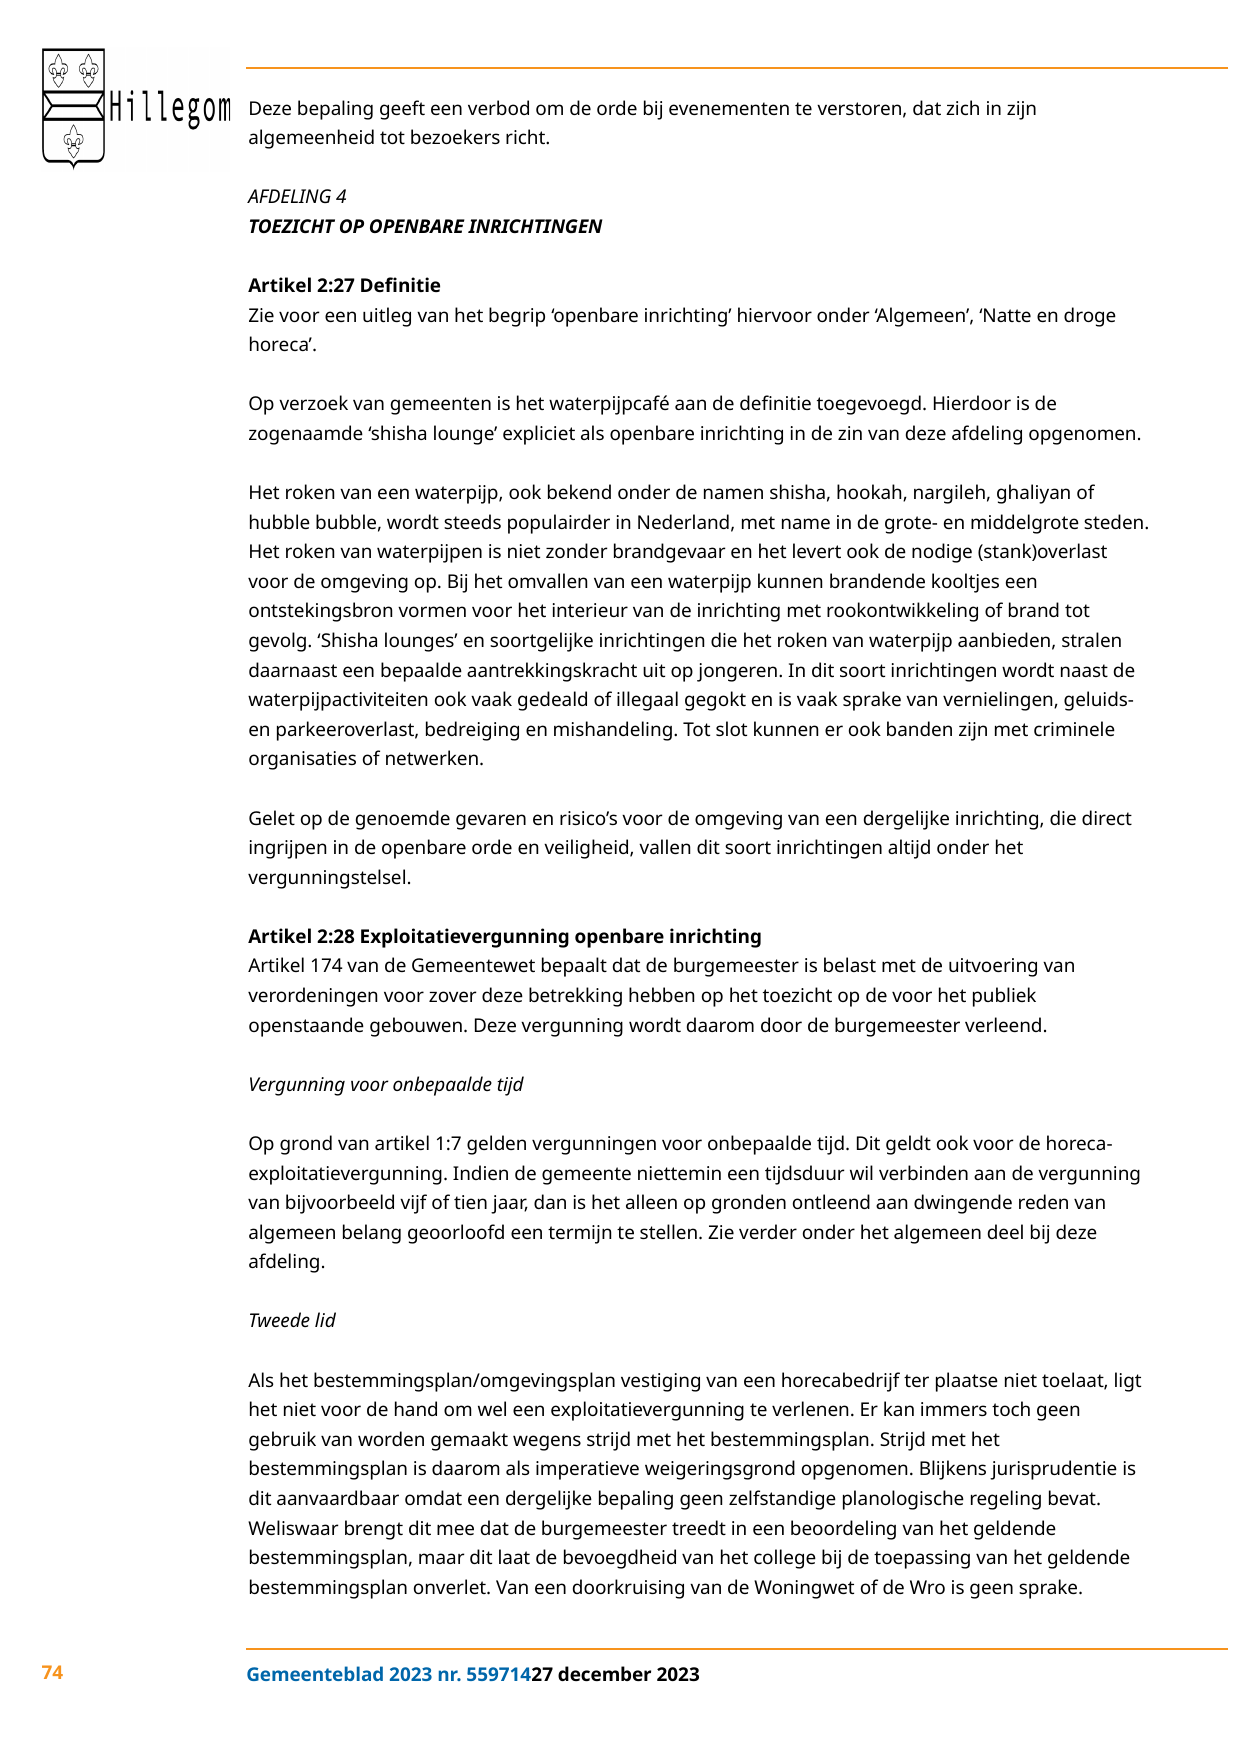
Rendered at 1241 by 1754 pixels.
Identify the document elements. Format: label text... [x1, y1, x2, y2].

text Op verzoek van gemeenten is het waterpijpcafé aan de definitie toegevoegd. Hierdoor is de zogenaamde ‘shisha lounge’ expliciet als openbare inrichting in de zin van deze afdeling opgenomen. [248, 391, 1152, 446]
text Als het bestemmingsplan/omgevingsplan vestiging van een horecabedrijf ter plaatse niet toelaat, ligt het niet voor de hand om wel een exploitatievergunning te verlenen. Er kan immers toch geen gebruik van worden gemaakt wegens strijd met het bestemmingsplan. Strijd met het bestemmingsplan is daarom als imperatieve weigeringsgrond opgenomen. Blijkens jurisprudentie is dit aanvaardbaar omdat een dergelijke bepaling geen zelfstandige planologische regeling bevat. Weliswaar brengt dit mee dat de burgemeester treedt in een beoordeling van het geldende bestemmingsplan, maar dit laat de bevoegdheid van het college bij de toepassing van het geldende bestemmingsplan onverlet. Van een doorkruising van de Woningwet of de Wro is geen sprake. [248, 1367, 1152, 1600]
text AFDELING 4 [248, 183, 1152, 209]
text Het roken van een waterpijp, ook bekend onder de namen shisha, hookah, nargileh, ghaliyan of hubble bubble, wordt steeds populairder in Nederland, met name in de grote- en middelgrote steden. Het roken van waterpijpen is niet zonder brandgevaar en het levert ook de nodige (stank)overlast voor de omgeving op. Bij het omvallen van een waterpijp kunnen brandende kooltjes een ontstekingsbron vormen voor het interieur van de inrichting met rookontwikkeling of brand tot gevolg. ‘Shisha lounges’ en soortgelijke inrichtingen die het roken van waterpijp aanbieden, stralen daarnaast een bepaalde aantrekkingskracht uit op jongeren. In dit soort inrichtingen wordt naast de waterpijpactiviteiten ook vaak gedeald of illegaal gegokt en is vaak sprake van vernielingen, geluids- en parkeeroverlast, bedreiging en mishandeling. Tot slot kunnen er ook banden zijn met criminele organisaties of netwerken. [248, 479, 1152, 771]
text Deze bepaling geeft een verbod om de orde bij evenementen te verstoren, dat zich in zijn algemeenheid tot bezoekers richt. [248, 95, 1152, 150]
text Gelet op de genoemde gevaren en risico’s voor de omgeving van een dergelijke inrichting, die direct ingrijpen in de openbare orde en veiligheid, vallen dit soort inrichtingen altijd onder het vergunningstelsel. [248, 805, 1152, 890]
text Artikel 174 van de Gemeentewet bepaalt dat de burgemeester is belast met de uitvoering van verordeningen voor zover deze betrekking hebben op het toezicht op de voor het publiek openstaande gebouwen. Deze vergunning wordt daarom door de burgemeester verleend. [248, 953, 1152, 1038]
text Zie voor een uitleg van het begrip ‘openbare inrichting’ hiervoor onder ‘Algemeen’, ‘Natte en droge horeca’. [248, 302, 1152, 357]
text Tweede lid [248, 1308, 1152, 1333]
text Op grond van artikel 1:7 gelden vergunningen voor onbepaalde tijd. Dit geldt ook voor de horeca-exploitatievergunning. Indien de gemeente niettemin een tijdsduur wil verbinden aan de vergunning van bijvoorbeeld vijf of tien jaar, dan is het alleen op gronden ontleend aan dwingende reden van algemeen belang geoorloofd een termijn te stellen. Zie verder onder het algemeen deel bij deze afdeling. [248, 1130, 1152, 1274]
picture [41, 47, 231, 172]
text Artikel 2:27 Definitie [248, 272, 1152, 298]
text TOEZICHT OP OPENBARE INRICHTINGEN [248, 213, 1152, 239]
text Vergunning voor onbepaalde tijd [248, 1071, 1152, 1097]
text Artikel 2:28 Exploitatievergunning openbare inrichting [248, 923, 1152, 949]
